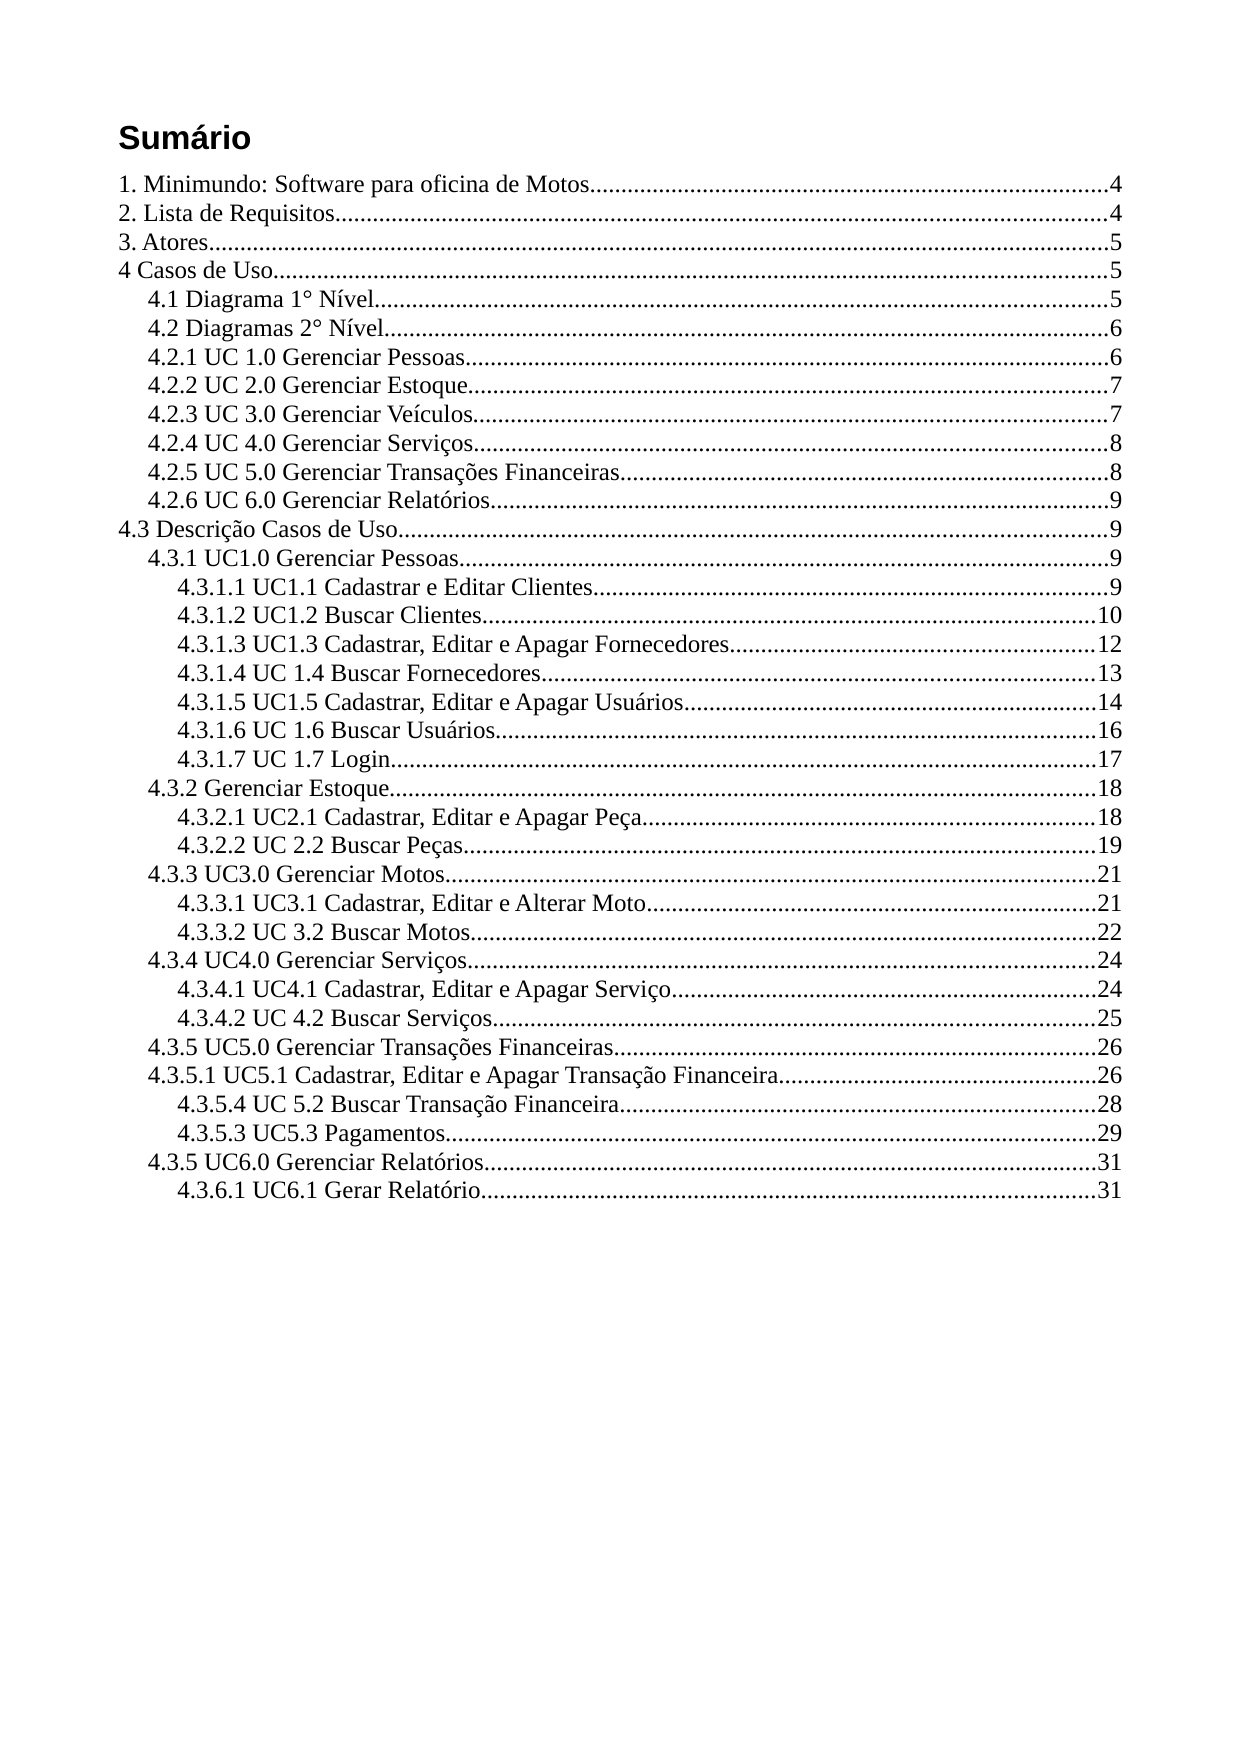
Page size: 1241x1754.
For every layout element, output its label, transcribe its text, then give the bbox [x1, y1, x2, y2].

text 4.3.4.1 UC4.1 Cadastrar, Editar e Apagar Serviço 24 [177, 974, 1122, 1003]
text 4.2.4 UC 4.0 Gerenciar Serviços 8 [148, 428, 1122, 457]
subtitle Sumário [118, 118, 1122, 157]
text 4 Casos de Uso 5 [118, 255, 1122, 284]
text 2. Lista de Requisitos 4 [118, 198, 1122, 227]
text 4.2.1 UC 1.0 Gerenciar Pessoas 6 [148, 342, 1122, 370]
text 4.3.2.2 UC 2.2 Buscar Peças 19 [177, 830, 1122, 859]
text 4.3.5 UC6.0 Gerenciar Relatórios 31 [148, 1147, 1122, 1175]
text 4.3.1.7 UC 1.7 Login 17 [177, 744, 1122, 773]
text 4.3.5.3 UC5.3 Pagamentos 29 [177, 1118, 1122, 1147]
text 4.3.5 UC5.0 Gerenciar Transações Financeiras 26 [148, 1032, 1122, 1060]
text 4.3.1.4 UC 1.4 Buscar Fornecedores 13 [177, 658, 1122, 687]
text 4.3.5.1 UC5.1 Cadastrar, Editar e Apagar Transação Financeira 26 [148, 1060, 1122, 1089]
text 4.3 Descrição Casos de Uso 9 [118, 514, 1122, 543]
text 4.3.5.4 UC 5.2 Buscar Transação Financeira 28 [177, 1089, 1122, 1118]
text 4.1 Diagrama 1° Nível 5 [148, 284, 1122, 313]
text 4.3.6.1 UC6.1 Gerar Relatório 31 [177, 1175, 1122, 1204]
text 4.2.5 UC 5.0 Gerenciar Transações Financeiras 8 [148, 457, 1122, 485]
text 4.2.2 UC 2.0 Gerenciar Estoque 7 [148, 370, 1122, 399]
text 4.3.1.2 UC1.2 Buscar Clientes 10 [177, 600, 1122, 629]
text 4.3.4 UC4.0 Gerenciar Serviços 24 [148, 945, 1122, 974]
text 4.3.1 UC1.0 Gerenciar Pessoas 9 [148, 543, 1122, 572]
text 4.3.3.1 UC3.1 Cadastrar, Editar e Alterar Moto 21 [177, 888, 1122, 917]
text 4.3.1.5 UC1.5 Cadastrar, Editar e Apagar Usuários 14 [177, 687, 1122, 715]
text 4.2.3 UC 3.0 Gerenciar Veículos 7 [148, 399, 1122, 428]
text 4.2 Diagramas 2° Nível 6 [148, 313, 1122, 342]
text 1. Minimundo: Software para oficina de Motos 4 [118, 169, 1122, 198]
text 4.3.2 Gerenciar Estoque 18 [148, 773, 1122, 802]
text 4.3.1.1 UC1.1 Cadastrar e Editar Clientes 9 [177, 572, 1122, 600]
text 4.3.1.3 UC1.3 Cadastrar, Editar e Apagar Fornecedores 12 [177, 629, 1122, 658]
text 4.2.6 UC 6.0 Gerenciar Relatórios 9 [148, 485, 1122, 514]
text 4.3.2.1 UC2.1 Cadastrar, Editar e Apagar Peça 18 [177, 802, 1122, 830]
text 4.3.1.6 UC 1.6 Buscar Usuários 16 [177, 715, 1122, 744]
text 4.3.3 UC3.0 Gerenciar Motos 21 [148, 859, 1122, 888]
text 3. Atores 5 [118, 227, 1122, 255]
text 4.3.3.2 UC 3.2 Buscar Motos 22 [177, 917, 1122, 945]
text 4.3.4.2 UC 4.2 Buscar Serviços 25 [177, 1003, 1122, 1032]
